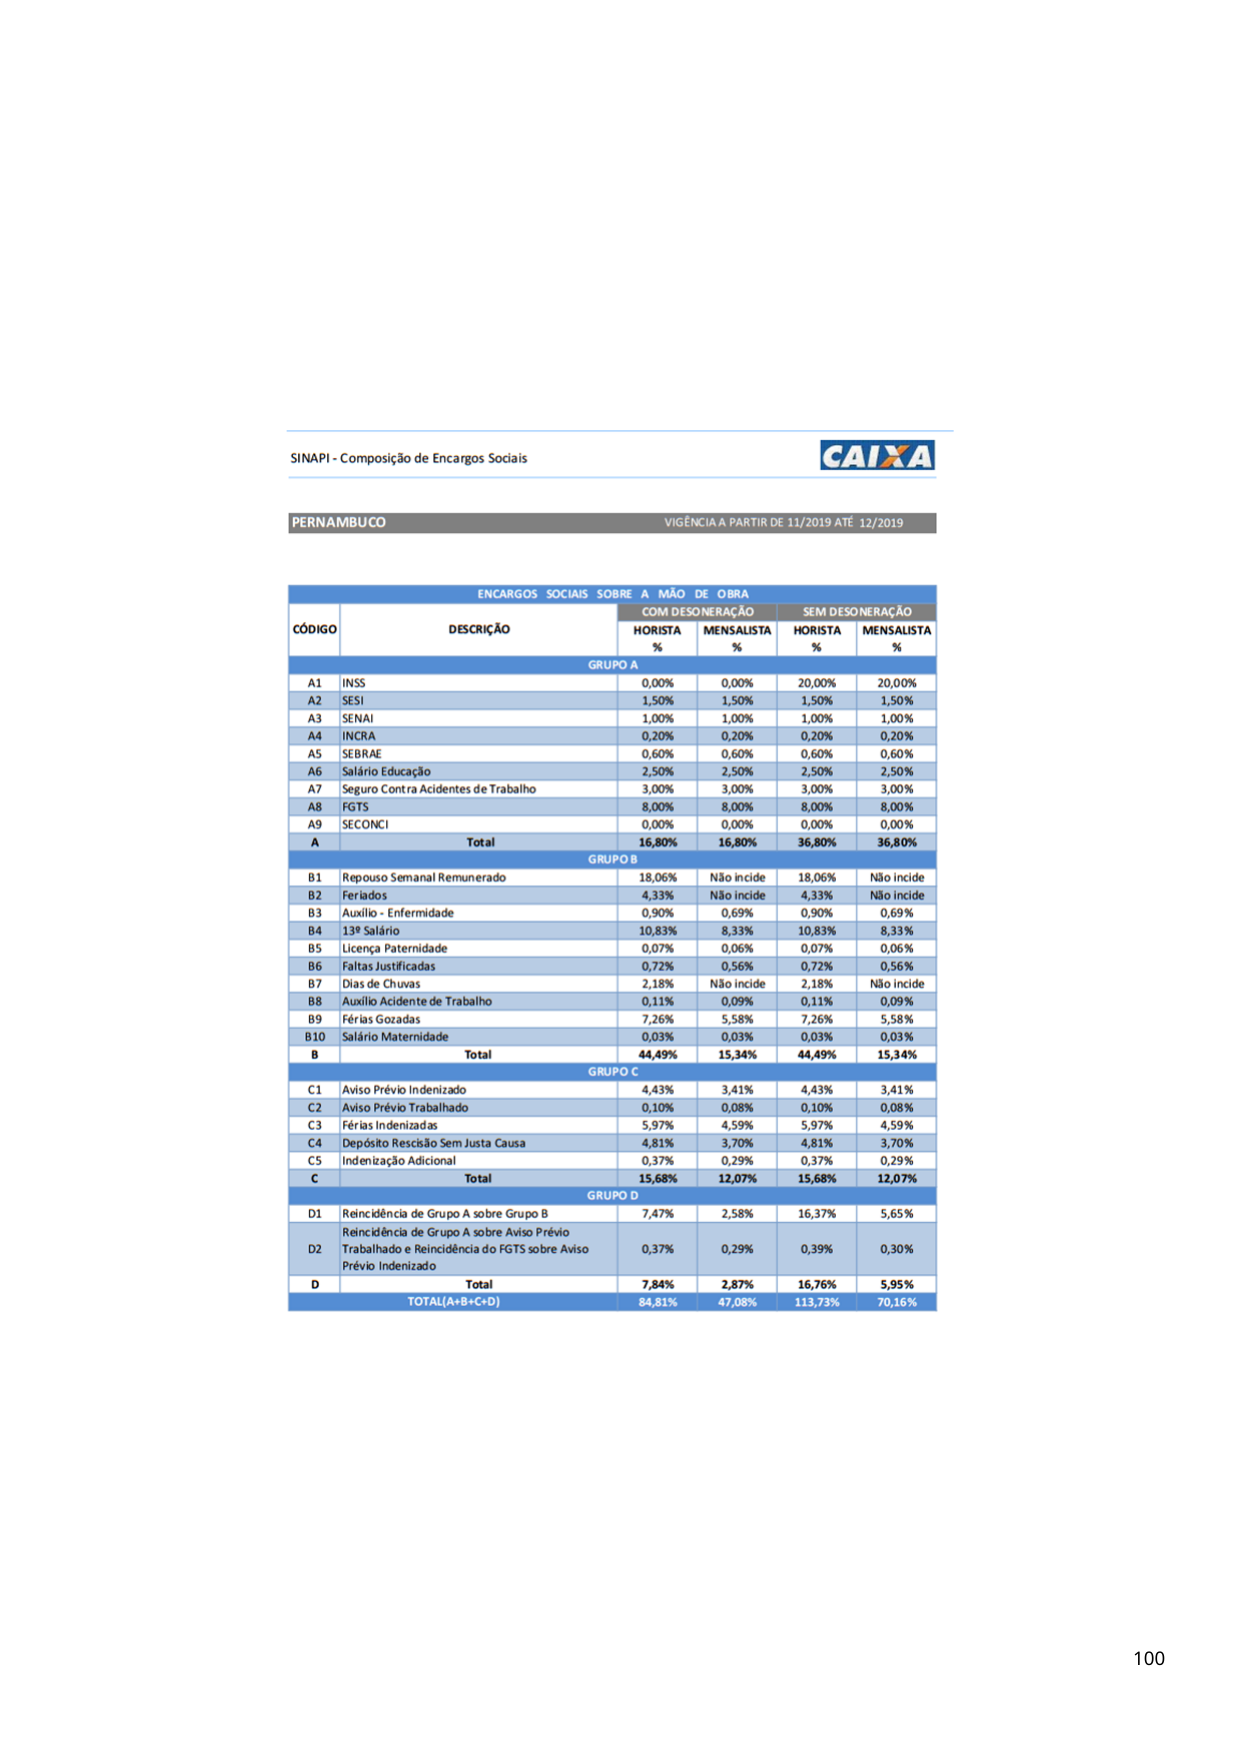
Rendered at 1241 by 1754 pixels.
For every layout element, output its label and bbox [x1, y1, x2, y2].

picture [286, 416, 954, 1318]
